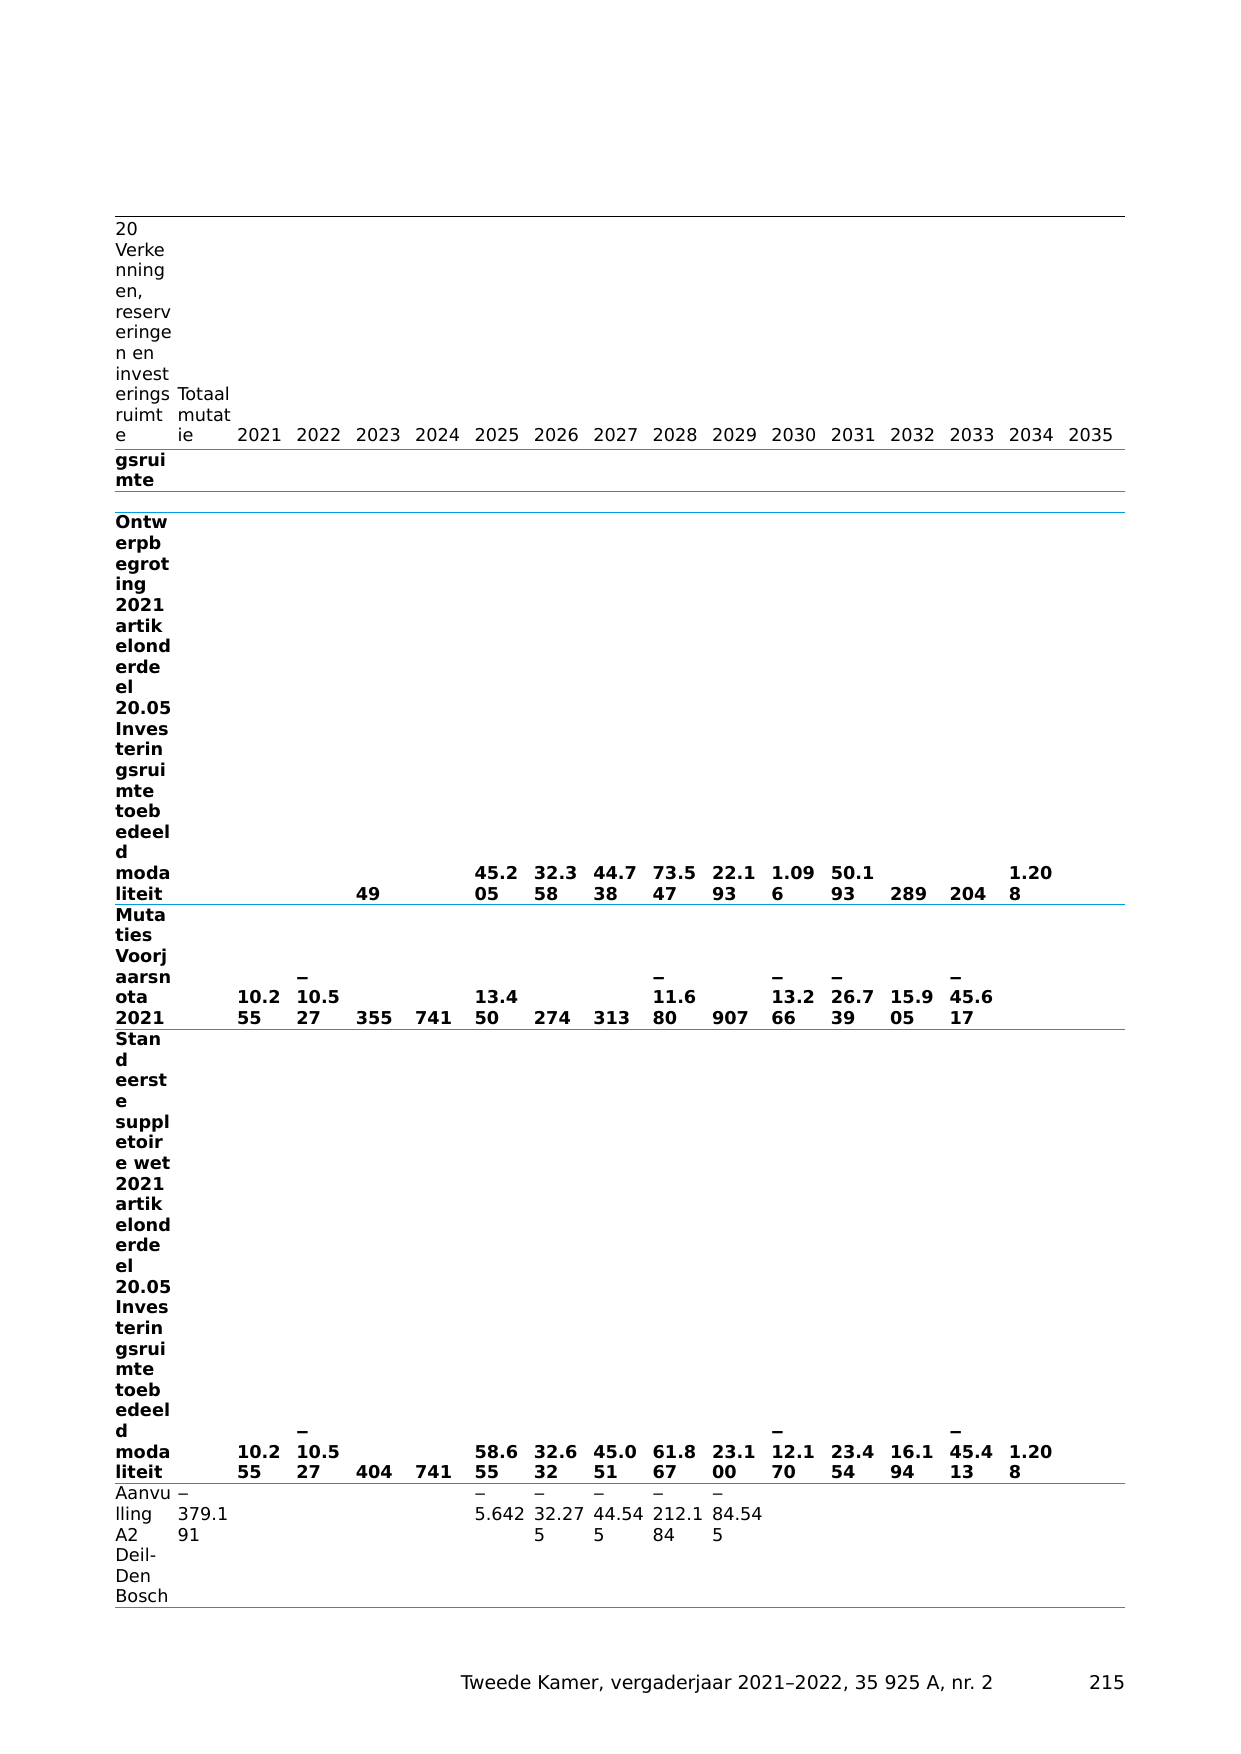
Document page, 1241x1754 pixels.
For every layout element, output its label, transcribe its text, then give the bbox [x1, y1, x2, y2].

table_cell [946, 450, 1006, 491]
table_cell [709, 492, 768, 512]
table_cell gsruimte [115, 450, 174, 491]
table_cell ‒ 10.527 [293, 905, 353, 1028]
table_cell Aanvulling A2 Deil-Den Bosch- [115, 1484, 174, 1607]
table_cell 741 [412, 905, 471, 1028]
table_cell [887, 1484, 946, 1607]
table_cell Totaal mutatie [175, 217, 234, 449]
table_cell 2033 [946, 217, 1006, 449]
table_cell [175, 905, 234, 1028]
table_cell 23.100 [709, 1030, 768, 1483]
table_cell 2024 [412, 217, 471, 449]
table_cell [1065, 492, 1125, 512]
table_cell [293, 492, 353, 512]
table_cell [1006, 450, 1065, 491]
table_cell [353, 492, 412, 512]
table_cell [1065, 450, 1125, 491]
table_cell 404 [353, 1030, 412, 1483]
table_header Tabel 89 Artikel 20 Verkenningen, reserveringen en investeringsruimte (bedragen x € 1.000) [115, 191, 1125, 216]
table_cell 907 [709, 905, 768, 1028]
table_cell ‒ 45.413 [946, 1030, 1006, 1483]
table_cell 13.450 [471, 905, 531, 1028]
table_cell [768, 450, 828, 491]
table_cell 2028 [650, 217, 709, 449]
table_cell 10.255 [234, 905, 293, 1028]
table_cell ‒ 13.266 [768, 905, 828, 1028]
table_cell [412, 1484, 471, 1607]
table_cell ‒ 5.642 [471, 1484, 531, 1607]
table_cell [1065, 1484, 1125, 1607]
table_cell ‒ 44.545 [590, 1484, 649, 1607]
table_cell [1065, 513, 1125, 904]
table_cell 1.208 [1006, 513, 1065, 904]
table_cell [115, 492, 174, 512]
table_cell [828, 492, 887, 512]
table_cell 32.358 [531, 513, 590, 904]
table_cell Ontwerpbegroting 2021 artikelonderdeel 20.05 Investeringsruimte toebedeeld modaliteit [115, 513, 174, 904]
table_cell [946, 492, 1006, 512]
table_cell ‒ 11.680 [650, 905, 709, 1028]
table_cell [353, 450, 412, 491]
table_cell 44.738 [590, 513, 649, 904]
table_cell [412, 513, 471, 904]
table_cell [1006, 1484, 1065, 1607]
table_cell 2032 [887, 217, 946, 449]
table_cell 73.547 [650, 513, 709, 904]
table_cell Stand eerste suppletoire wet 2021 artikelonderdeel 20.05 Investeringsruimte toebedeeld modaliteit [115, 1030, 174, 1483]
table_cell 2021 [234, 217, 293, 449]
table_cell ‒ 10.527 [293, 1030, 353, 1483]
table_cell 2027 [590, 217, 649, 449]
table_cell 1.208 [1006, 1030, 1065, 1483]
table_cell [650, 450, 709, 491]
table_cell [293, 1484, 353, 1607]
table_cell [175, 513, 234, 904]
table_cell 2030 [768, 217, 828, 449]
table_cell 313 [590, 905, 649, 1028]
table_cell ‒ 45.617 [946, 905, 1006, 1028]
table_cell 22.193 [709, 513, 768, 904]
table_cell 2022 [293, 217, 353, 449]
table_cell 15.905 [887, 905, 946, 1028]
table_cell 274 [531, 905, 590, 1028]
table_cell 2034 [1006, 217, 1065, 449]
table_cell ‒ 379.191 [175, 1484, 234, 1607]
table_cell 2026 [531, 217, 590, 449]
table_cell [650, 492, 709, 512]
table_cell [768, 1484, 828, 1607]
table_cell 2035 [1065, 217, 1125, 449]
table_cell [175, 1030, 234, 1483]
table_cell 1.096 [768, 513, 828, 904]
table_cell [887, 492, 946, 512]
table_cell 50.193 [828, 513, 887, 904]
table_cell ‒ 26.739 [828, 905, 887, 1028]
table_cell 23.454 [828, 1030, 887, 1483]
table_cell [709, 450, 768, 491]
table_cell 61.867 [650, 1030, 709, 1483]
table_cell [768, 492, 828, 512]
table_cell [234, 513, 293, 904]
table_cell [1006, 492, 1065, 512]
table_cell 2025 [471, 217, 531, 449]
table_cell [234, 1484, 293, 1607]
table_cell 289 [887, 513, 946, 904]
table_cell 2023 [353, 217, 412, 449]
table_cell 10.255 [234, 1030, 293, 1483]
table_cell 49 [353, 513, 412, 904]
table_cell [293, 450, 353, 491]
table_cell 2031 [828, 217, 887, 449]
table_cell ‒ 212.184 [650, 1484, 709, 1607]
table_cell [590, 492, 649, 512]
table_cell [353, 1484, 412, 1607]
table_cell Mutaties Voorjaarsnota 2021 [115, 905, 174, 1028]
table_cell [234, 450, 293, 491]
table_cell [175, 450, 234, 491]
table_cell ‒ 84.545 [709, 1484, 768, 1607]
table_cell [1065, 905, 1125, 1028]
table_cell 20 Verkenningen, reserveringen en investeringsruimte [115, 217, 174, 449]
table_cell [471, 492, 531, 512]
table_cell ‒ 32.275 [531, 1484, 590, 1607]
table_cell [412, 450, 471, 491]
table_cell ‒ 12.170 [768, 1030, 828, 1483]
table_cell [1065, 1030, 1125, 1483]
table_cell [828, 450, 887, 491]
table_cell [531, 492, 590, 512]
table_cell [1006, 905, 1065, 1028]
table_cell [175, 492, 234, 512]
table_cell [590, 450, 649, 491]
table_cell [471, 450, 531, 491]
table_cell 58.655 [471, 1030, 531, 1483]
table_cell 45.051 [590, 1030, 649, 1483]
table_cell 204 [946, 513, 1006, 904]
table_cell [234, 492, 293, 512]
table_cell [946, 1484, 1006, 1607]
table_cell 16.194 [887, 1030, 946, 1483]
table_cell [828, 1484, 887, 1607]
table_cell 741 [412, 1030, 471, 1483]
table_cell [293, 513, 353, 904]
table_cell 45.205 [471, 513, 531, 904]
table_cell [531, 450, 590, 491]
table_cell [412, 492, 471, 512]
table_cell 355 [353, 905, 412, 1028]
table_cell 32.632 [531, 1030, 590, 1483]
table_cell 2029 [709, 217, 768, 449]
table_cell [887, 450, 946, 491]
